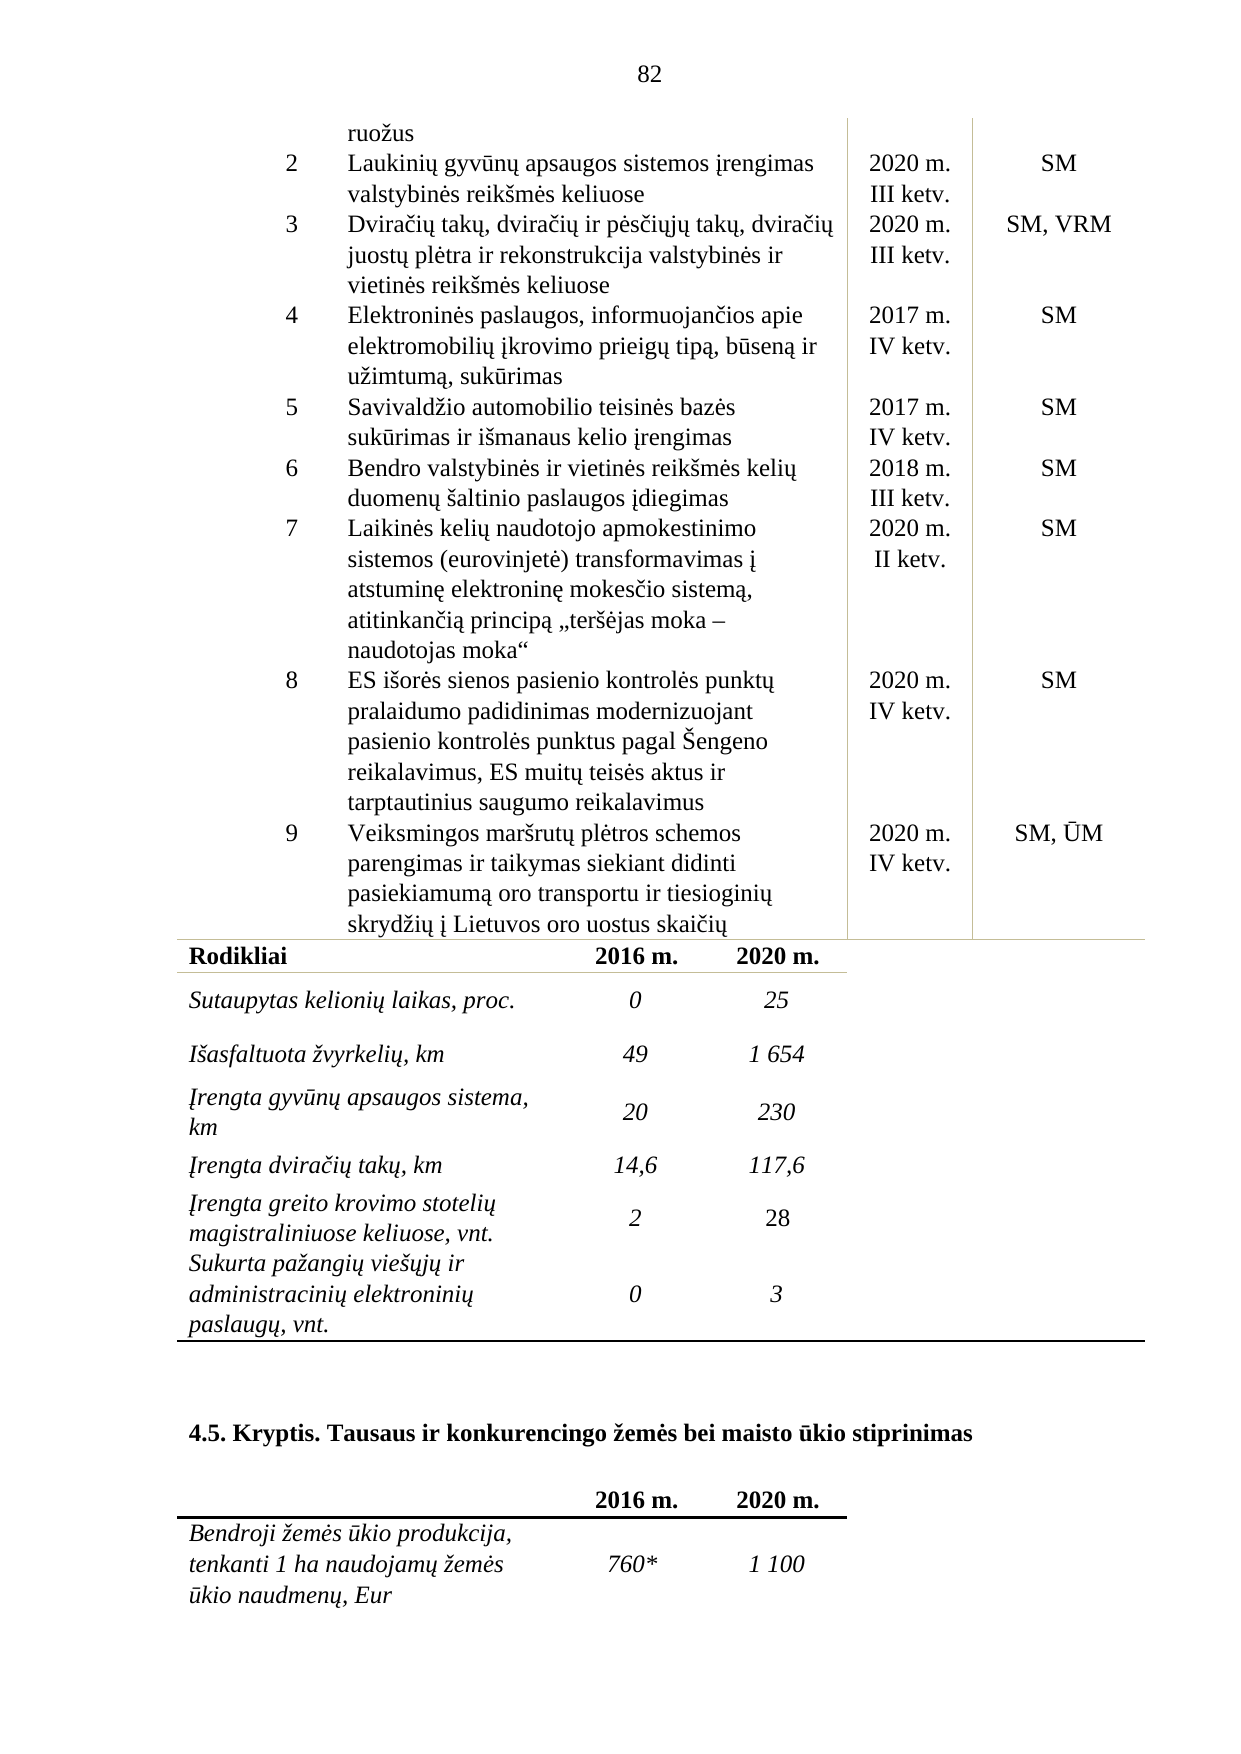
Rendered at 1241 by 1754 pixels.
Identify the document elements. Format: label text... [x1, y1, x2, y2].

table_cell [973, 1516, 1144, 1611]
table_cell [527, 1373, 564, 1405]
table_cell [847, 940, 973, 972]
table_cell 7 [247, 514, 336, 666]
table_cell [177, 301, 247, 392]
table_cell ES išorės sienos pasienio kontrolės punktų pralaidumo padidinimas modernizuojant pasienio kontrolės punktus pagal Šengeno reikalavimus, ES muitų teisės aktus ir tarptautinius saugumo reikalavimus [336, 666, 847, 818]
table_cell 25 [708, 973, 847, 1027]
table_cell [565, 1342, 708, 1373]
table_cell 2020 m. [708, 1482, 847, 1516]
table_cell 2 [565, 1188, 708, 1248]
table_cell 1 100 [708, 1519, 847, 1611]
table_cell [565, 1373, 708, 1405]
table_cell [177, 1342, 247, 1373]
table_cell 3 [247, 209, 336, 301]
table_cell SM [973, 666, 1144, 818]
table_cell Laikinės kelių naudotojo apmokestinimo sistemos (eurovinjetė) transformavimas į atstuminę elektroninę mokesčio sistemą, atitinkančią principą „teršėjas moka – naudotojas moka“ [336, 514, 847, 666]
table_cell 230 [708, 1082, 847, 1142]
table_cell [847, 1482, 973, 1516]
table_cell 2020 m. [708, 940, 847, 972]
table_cell [177, 209, 247, 301]
table_cell [847, 1342, 973, 1373]
table_cell 2018 m. III ketv. [848, 453, 972, 513]
table_cell [247, 1342, 336, 1373]
table_cell [708, 1373, 847, 1405]
table_cell Įrengta greito krovimo stotelių magistraliniuose keliuose, vnt. [177, 1188, 564, 1248]
table_cell 28 [708, 1188, 847, 1248]
table_cell 3 [708, 1249, 847, 1340]
table_cell [177, 149, 247, 209]
table_cell [177, 666, 247, 818]
table_cell [336, 1373, 527, 1405]
table_cell Įrengta gyvūnų apsaugos sistema, km [177, 1082, 564, 1142]
table_cell Rodikliai [177, 940, 336, 972]
table_cell 1 654 [708, 1027, 847, 1082]
table_cell 2020 m. IV ketv. [848, 666, 972, 818]
table_cell [247, 1373, 336, 1405]
table_cell [847, 1516, 973, 1611]
table_cell SM [973, 453, 1144, 513]
table_cell [247, 1482, 336, 1516]
table_cell Dviračių takų, dviračių ir pėsčiųjų takų, dviračių juostų plėtra ir rekonstrukcija valstybinės ir vietinės reikšmės keliuose [336, 209, 847, 301]
table_cell [973, 1482, 1144, 1516]
table_cell 2020 m. III ketv. [848, 209, 972, 301]
table_cell SM [973, 392, 1144, 453]
table_cell [973, 1188, 1144, 1248]
table_cell [847, 1082, 973, 1142]
table_cell 117,6 [708, 1143, 847, 1188]
table_cell 5 [247, 392, 336, 453]
table_cell [177, 1449, 247, 1482]
table_cell [527, 1342, 564, 1373]
table_cell [336, 1482, 527, 1516]
table_cell 2020 m. IV ketv. [848, 818, 972, 939]
table_cell [973, 1027, 1144, 1082]
table_cell 4.5. Kryptis. Tausaus ir konkurencingo žemės bei maisto ūkio stiprinimas [177, 1405, 1144, 1449]
table_cell 14,6 [565, 1143, 708, 1188]
table_cell Elektroninės paslaugos, informuojančios apie elektromobilių įkrovimo prieigų tipą, būseną ir užimtumą, sukūrimas [336, 301, 847, 392]
table_cell [708, 1342, 847, 1373]
table_cell [847, 1449, 973, 1482]
table_cell 2017 m. IV ketv. [848, 301, 972, 392]
table_cell Laukinių gyvūnų apsaugos sistemos įrengimas valstybinės reikšmės keliuose [336, 149, 847, 209]
table_cell SM [973, 301, 1144, 392]
table_cell 20 [565, 1082, 708, 1142]
table_cell [847, 1188, 973, 1248]
table_cell Išasfaltuota žvyrkelių, km [177, 1027, 564, 1082]
table_cell [336, 1449, 527, 1482]
table_cell [847, 972, 973, 1027]
table_cell SM [973, 514, 1144, 666]
table_cell [973, 1342, 1144, 1373]
table_cell [527, 1449, 564, 1482]
table_cell [177, 818, 247, 939]
table_cell 2 [247, 149, 336, 209]
table_cell [973, 1249, 1144, 1340]
table_cell [847, 1249, 973, 1340]
table_cell [177, 1482, 247, 1516]
table_cell 6 [247, 453, 336, 513]
table_cell [177, 392, 247, 453]
table_cell Savivaldžio automobilio teisinės bazės sukūrimas ir išmanaus kelio įrengimas [336, 392, 847, 453]
table_cell SM, VRM [973, 209, 1144, 301]
table_cell [847, 1027, 973, 1082]
table_cell [247, 1449, 336, 1482]
table_cell Bendro valstybinės ir vietinės reikšmės kelių duomenų šaltinio paslaugos įdiegimas [336, 453, 847, 513]
table_cell [177, 514, 247, 666]
table_cell Sutaupytas kelionių laikas, proc. [177, 973, 564, 1027]
table_cell [973, 940, 1144, 972]
table_cell [847, 1143, 973, 1188]
table_cell [177, 118, 247, 148]
table_cell 9 [247, 818, 336, 939]
table_cell [973, 1373, 1144, 1405]
table_cell 2020 m. II ketv. [848, 514, 972, 666]
table_cell [527, 1482, 564, 1516]
table_cell [848, 118, 972, 148]
table_cell SM [973, 149, 1144, 209]
table_cell [847, 1373, 973, 1405]
table_cell 2020 m. III ketv. [848, 149, 972, 209]
table_cell Bendroji žemės ūkio produkcija, tenkanti 1 ha naudojamų žemės ūkio naudmenų, Eur [177, 1519, 564, 1611]
table_cell 4 [247, 301, 336, 392]
table_cell Sukurta pažangių viešųjų ir administracinių elektroninių paslaugų, vnt. [177, 1249, 564, 1340]
table_cell [708, 1449, 847, 1482]
table_cell [565, 1449, 708, 1482]
table_cell [177, 453, 247, 513]
table_cell SM, ŪM [973, 818, 1144, 939]
table_cell 8 [247, 666, 336, 818]
table_cell 0 [565, 973, 708, 1027]
table_cell 2017 m. IV ketv. [848, 392, 972, 453]
table_cell Įrengta dviračių takų, km [177, 1143, 564, 1188]
table_cell [527, 940, 564, 972]
table_cell 2016 m. [565, 940, 708, 972]
table_cell [336, 940, 527, 972]
table_cell [247, 118, 336, 148]
table_cell 760* [565, 1519, 708, 1611]
table_cell [336, 1342, 527, 1373]
table_cell [973, 972, 1144, 1027]
table_cell Veiksmingos maršrutų plėtros schemos parengimas ir taikymas siekiant didinti pasiekiamumą oro transportu ir tiesioginių skrydžių į Lietuvos oro uostus skaičių [336, 818, 847, 939]
table_cell 0 [565, 1249, 708, 1340]
table_cell [973, 118, 1144, 148]
table_cell [973, 1143, 1144, 1188]
table_cell 49 [565, 1027, 708, 1082]
table_cell [973, 1449, 1144, 1482]
table_cell ruožus [336, 118, 847, 148]
table_cell 2016 m. [565, 1482, 708, 1516]
table_cell [973, 1082, 1144, 1142]
table_cell [177, 1373, 247, 1405]
